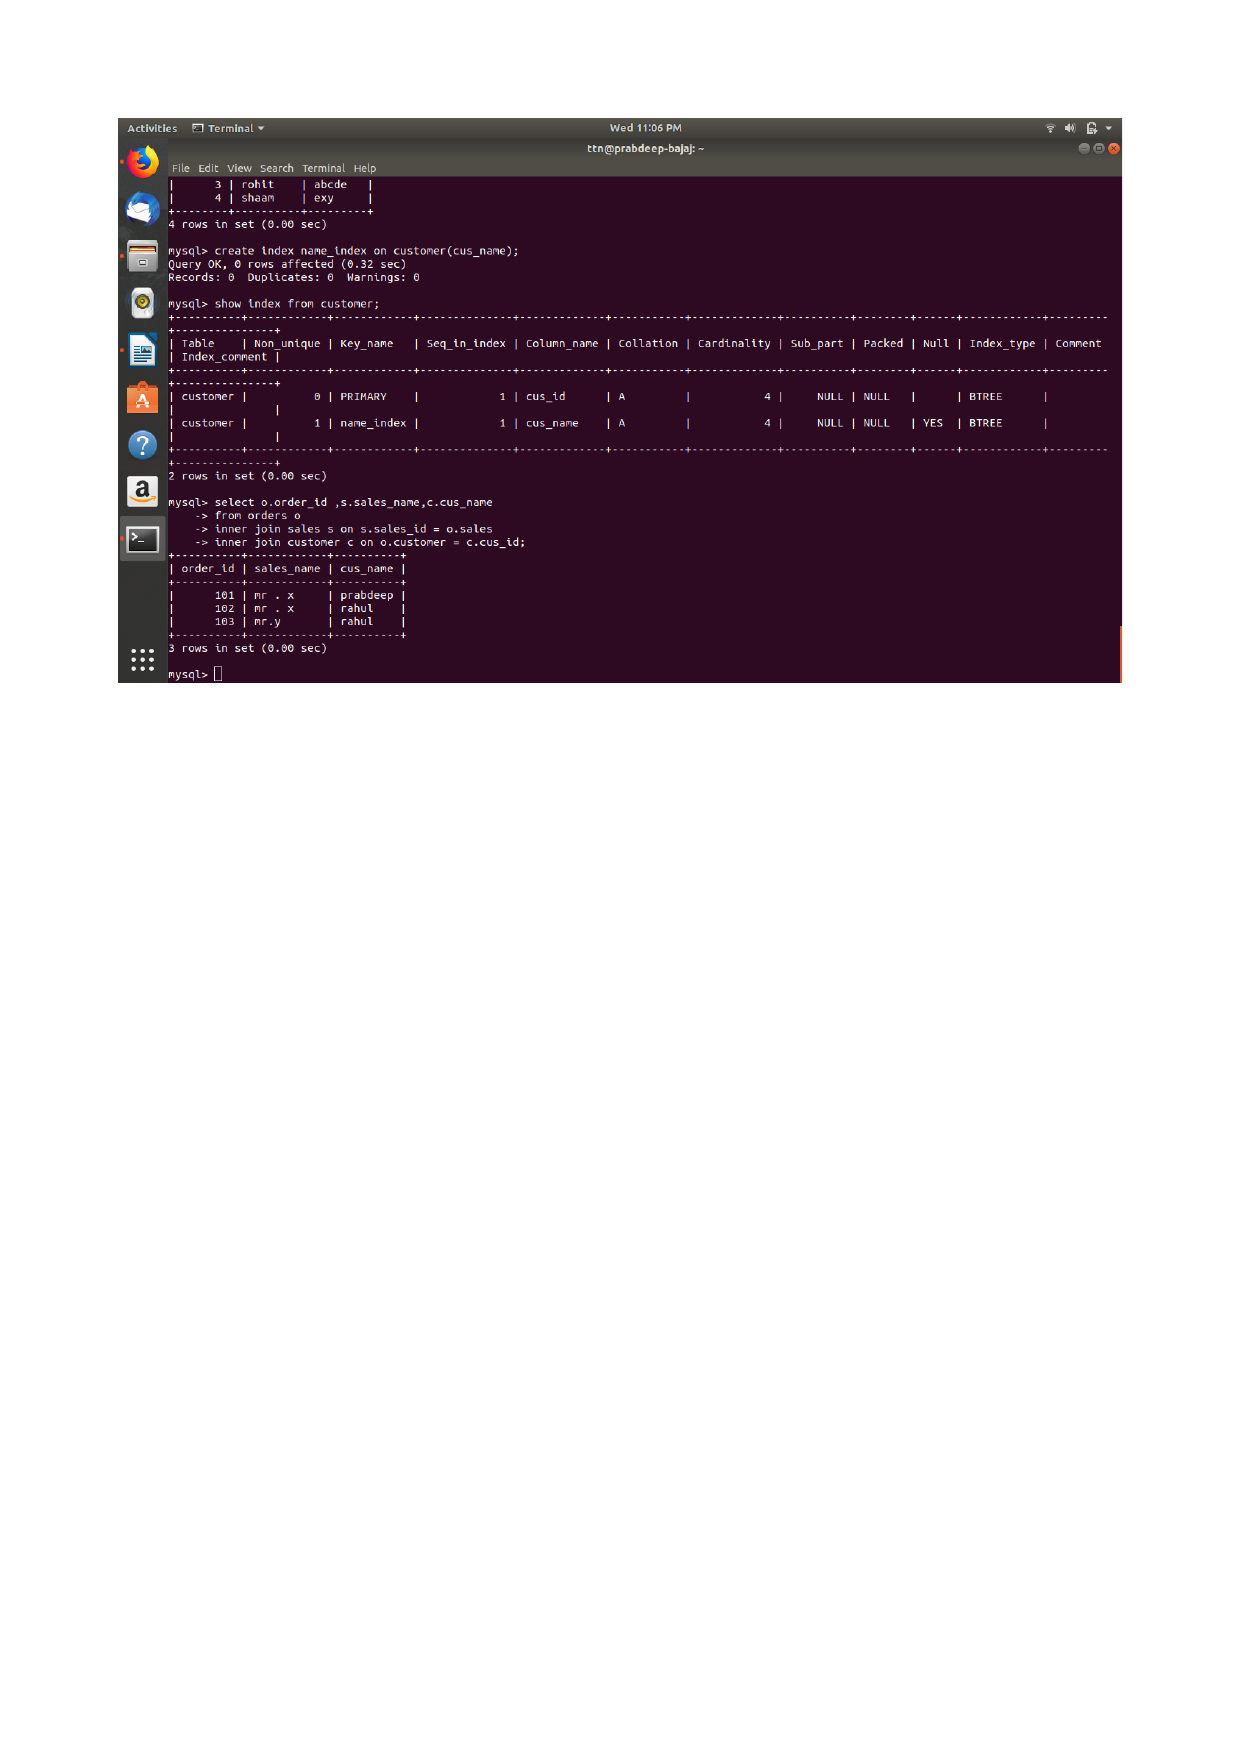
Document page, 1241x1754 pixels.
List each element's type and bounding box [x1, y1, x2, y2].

picture [118, 118, 1123, 683]
